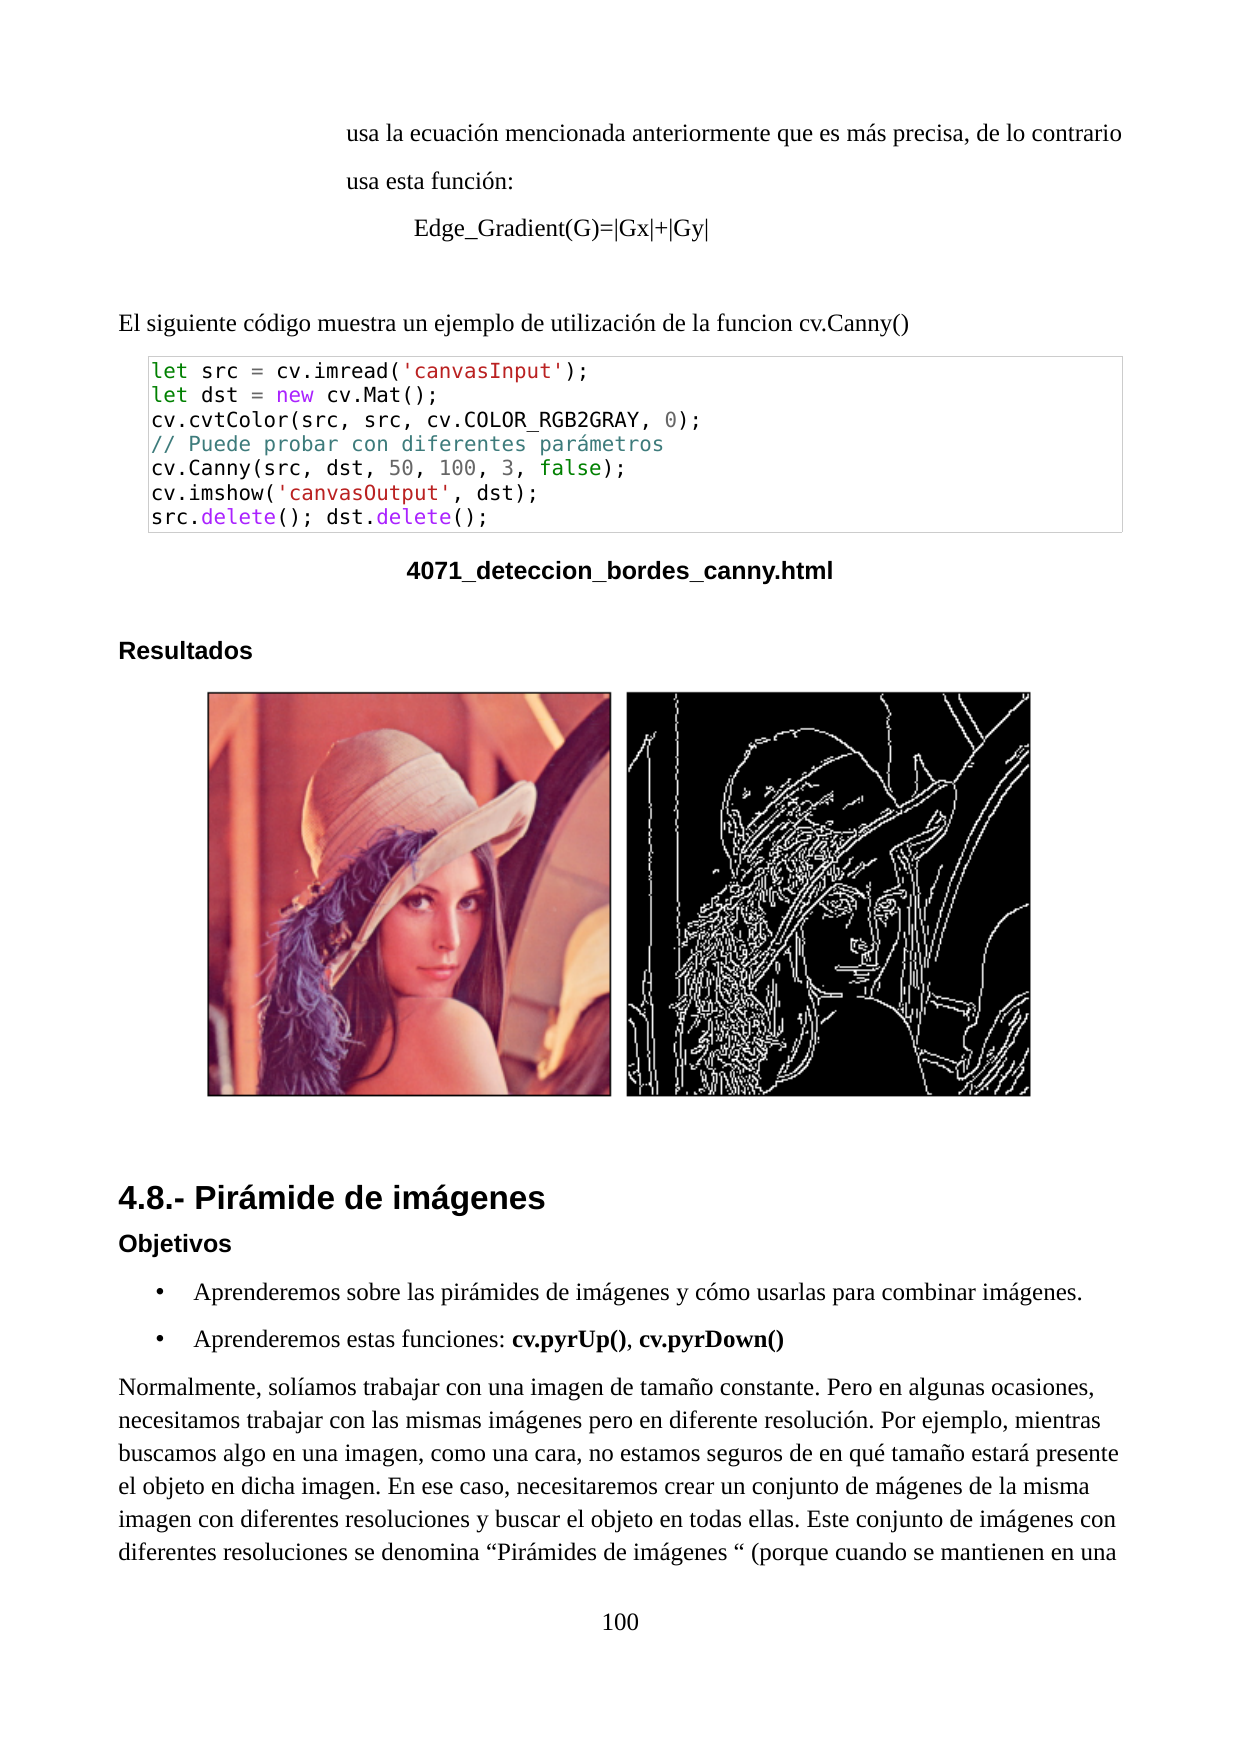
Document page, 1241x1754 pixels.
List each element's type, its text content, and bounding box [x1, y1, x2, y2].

picture [203, 683, 1037, 1106]
text Normalmente, solíamos trabajar con una imagen de tamaño constante. Pero en algunas ocasiones, necesitamos trabajar con las mismas imágenes pero en diferente resolución. Por ejemplo, mientras buscamos algo en una imagen, como una cara, no estamos seguros de en qué tamaño estará presente el objeto en dicha imagen. En ese caso, necesitaremos crear un conjunto de mágenes de la misma imagen con diferentes resoluciones y buscar el objeto en todas ellas. Este conjunto de imágenes con diferentes resoluciones se denomina “Pirámides de imágenes “ (porque cuando se mantienen en una [118, 1372, 1122, 1566]
text usa esta función: [118, 166, 1122, 194]
list Aprenderemos sobre las pirámides de imágenes y cómo usarlas para combinar imágenes. [156, 1277, 1122, 1306]
text cv.imshow('canvasOutput', dst); [149, 477, 1122, 502]
text cv.cvtColor(src, src, cv.COLOR_RGB2GRAY, 0); [149, 405, 1122, 429]
subtitle Pirámide de imágenes [118, 1178, 1122, 1217]
text cv.Canny(src, dst, 50, 100, 3, false); [149, 453, 1122, 477]
text El siguiente código muestra un ejemplo de utilización de la funcion cv.Canny() [118, 308, 1122, 337]
list Aprenderemos estas funciones: cv.pyrUp(), cv.pyrDown() [156, 1324, 1122, 1353]
text Edge_Gradient(G)=|Gx|+|Gy| [118, 213, 1122, 242]
text let dst = new cv.Mat(); [149, 380, 1122, 405]
text // Puede probar con diferentes parámetros [149, 429, 1122, 453]
text usa la ecuación mencionada anteriormente que es más precisa, de lo contrario [118, 118, 1122, 147]
text Resultados [118, 636, 1122, 665]
text 4071_deteccion_bordes_canny.html [118, 556, 1122, 584]
text src.delete(); dst.delete(); [149, 502, 1122, 532]
text Objetivos [118, 1229, 1122, 1258]
text let src = cv.imread('canvasInput'); [149, 357, 1122, 380]
